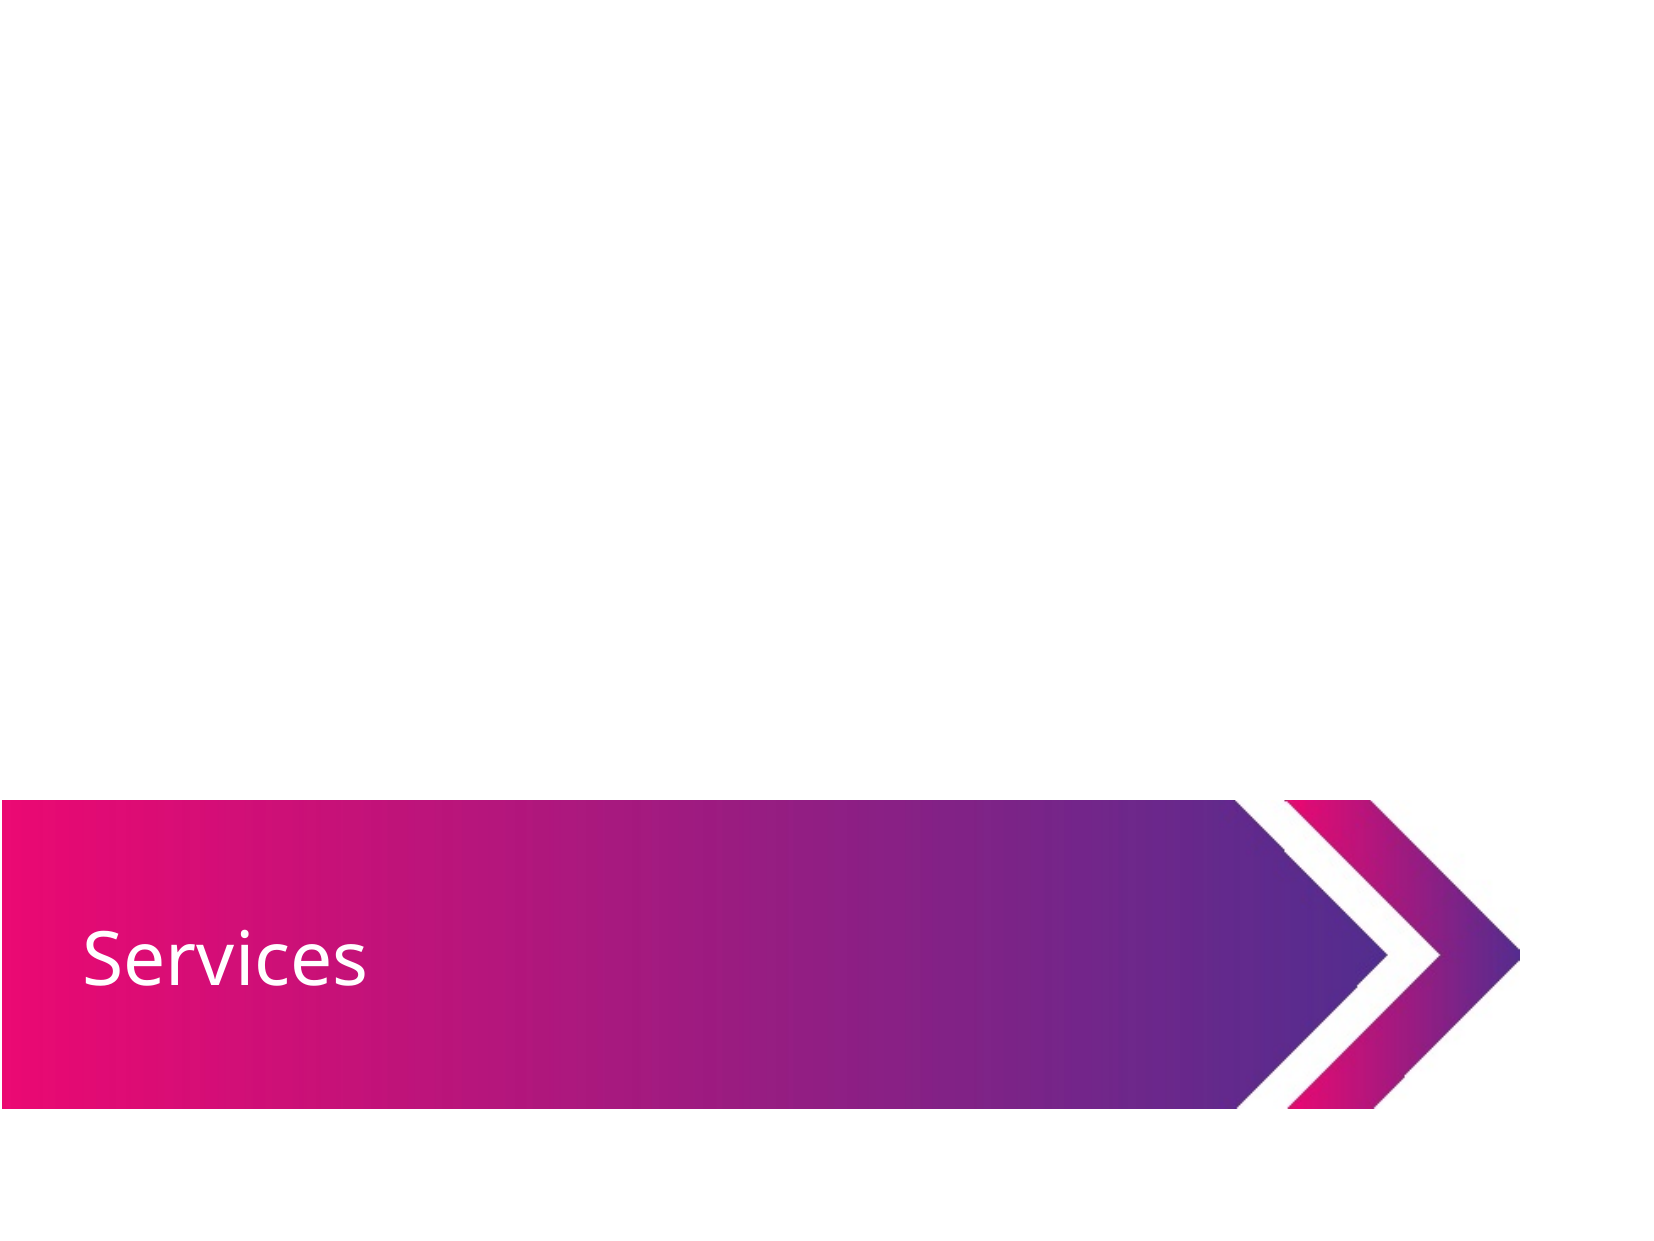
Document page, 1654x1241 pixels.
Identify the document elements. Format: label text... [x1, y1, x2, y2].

title Services [82, 852, 1396, 1060]
picture [2, 800, 1520, 1109]
